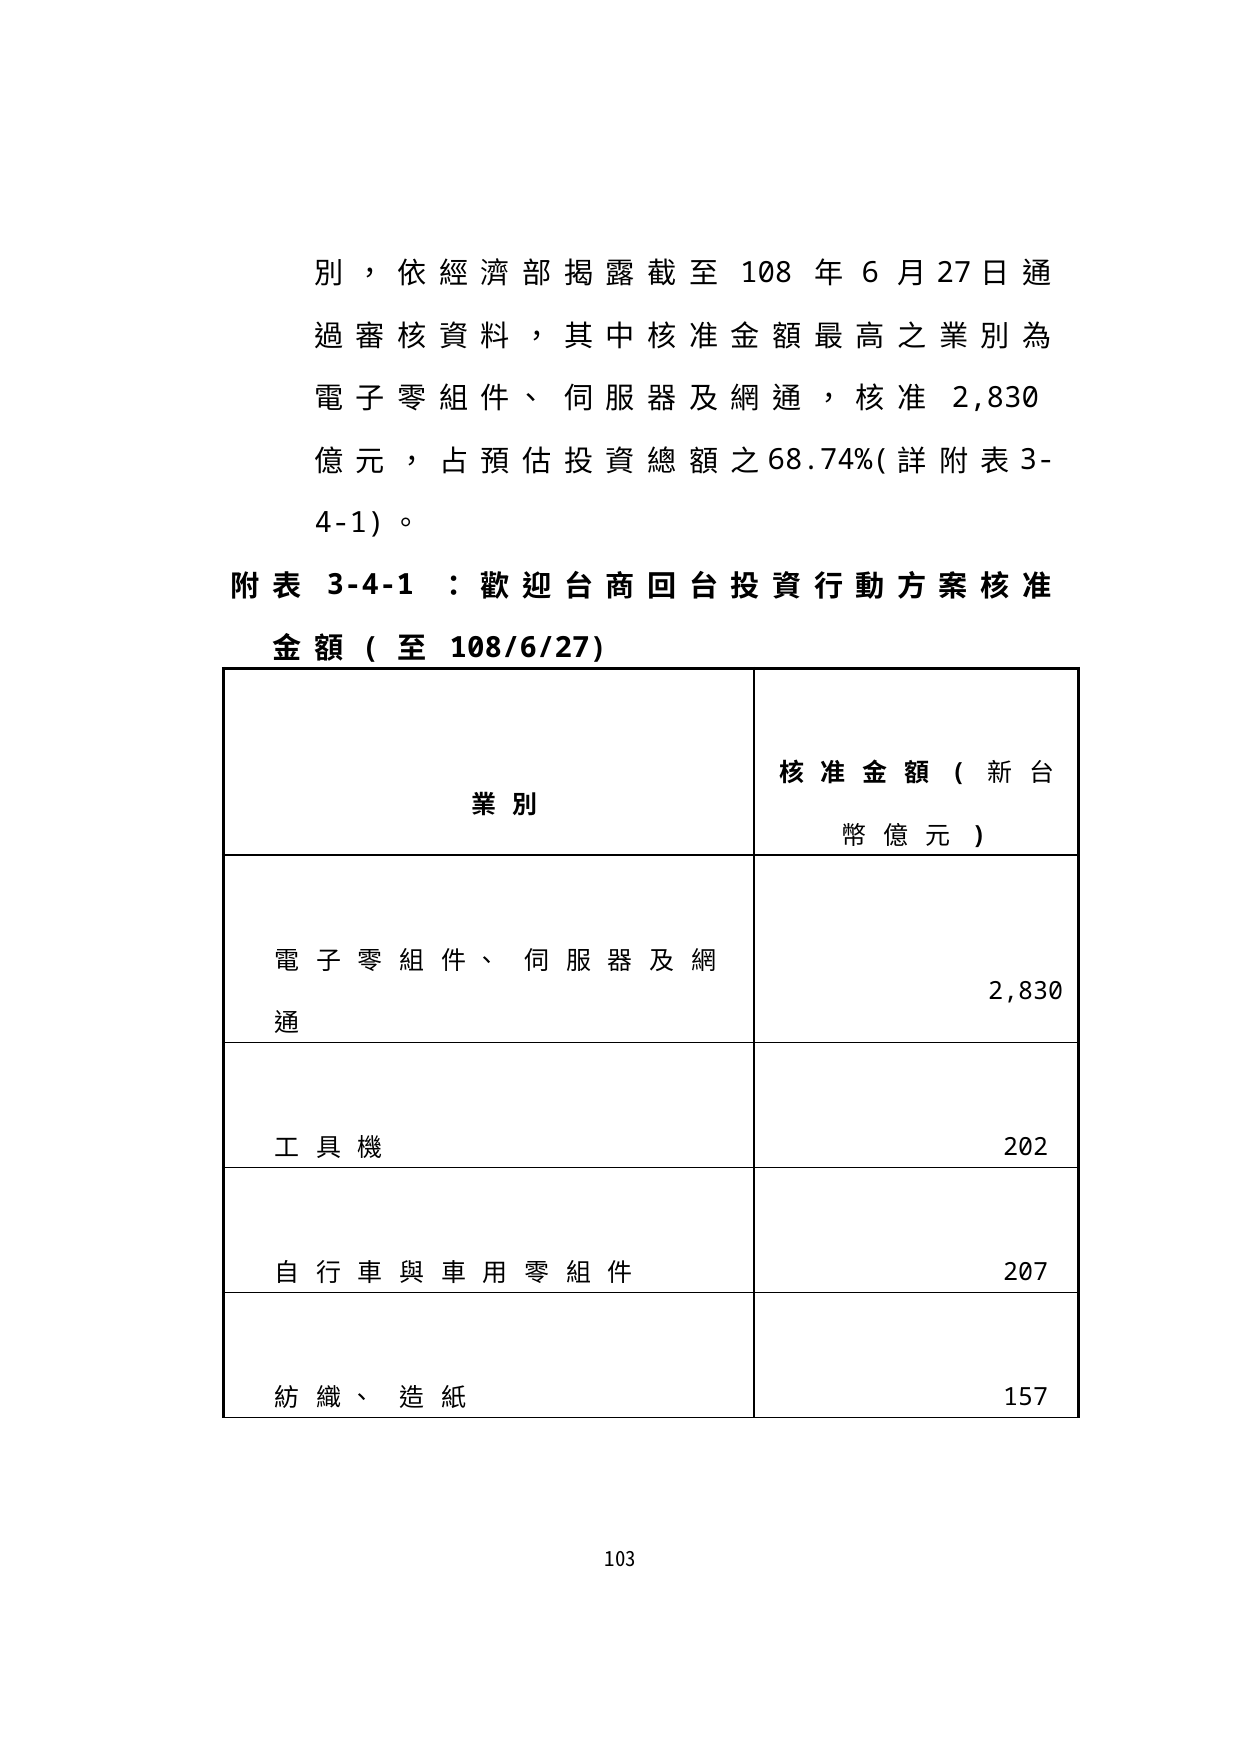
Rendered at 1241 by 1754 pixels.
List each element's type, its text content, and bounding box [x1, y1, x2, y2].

text 別，依經濟部揭露截至108年6月27日通過審核資料，其中核准金額最高之業別為電子零組件、伺服器及網通，核准2,830億元，占預估投資總額之68.74%(詳附表3-4-1)。 [271, 229, 1058, 542]
table_cell 自行車與車用零組件 [225, 1168, 753, 1292]
table_cell 207 [755, 1168, 1077, 1292]
table_cell 202 [755, 1043, 1077, 1167]
table_header 核准金額(新台幣億元) [755, 670, 1077, 854]
table_cell 157 [755, 1293, 1077, 1417]
table_cell 工具機 [225, 1043, 753, 1167]
text 附表3-4-1：歡迎台商回台投資行動方案核准金額(至108/6/27) [212, 542, 1058, 667]
table_cell 2,830 [755, 856, 1077, 1042]
table_header 業別 [225, 670, 753, 854]
table_cell 電子零組件、伺服器及網通 [225, 856, 753, 1042]
table_cell 紡織、造紙 [225, 1293, 753, 1417]
